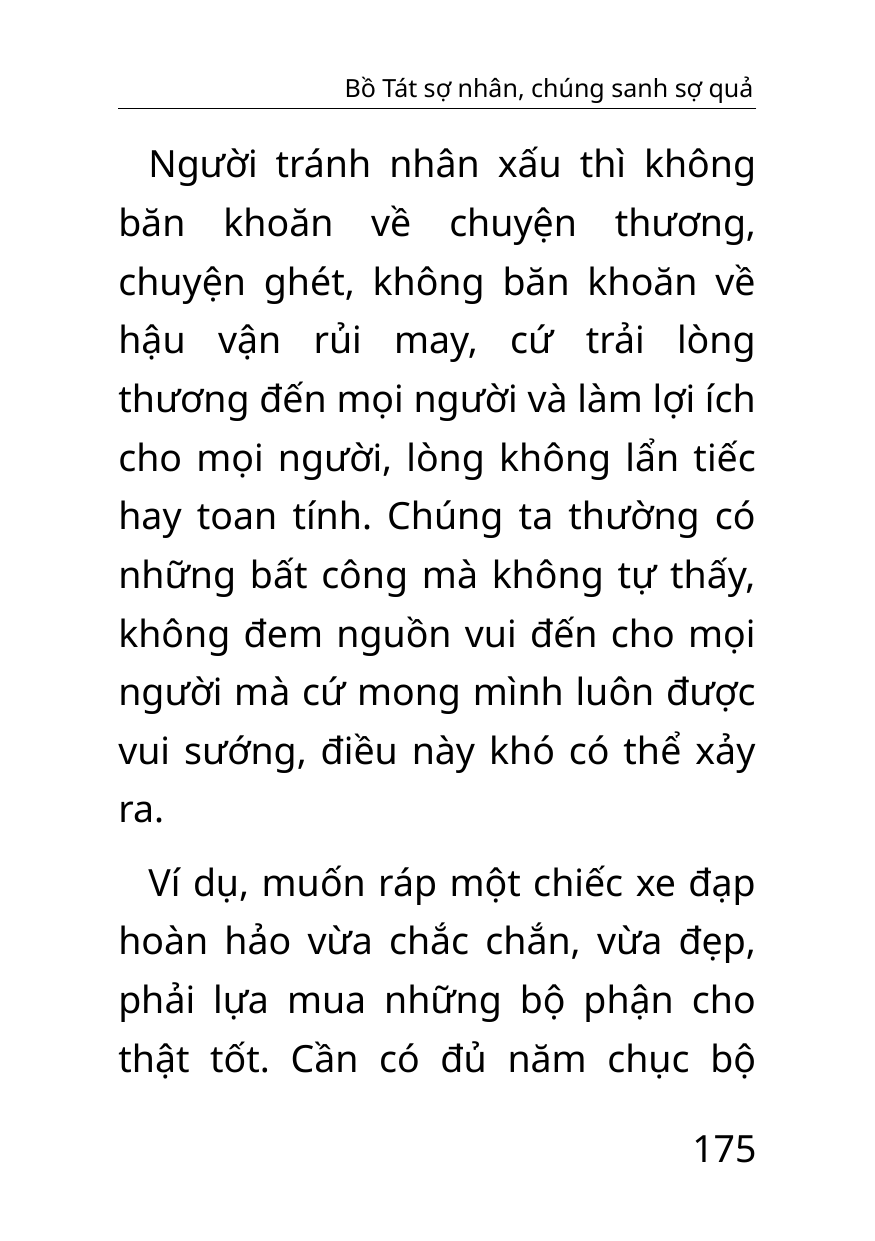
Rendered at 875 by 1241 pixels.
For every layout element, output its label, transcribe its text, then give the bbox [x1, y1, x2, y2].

text Người tránh nhân xấu thì không băn khoăn về chuyện thương, chuyện ghét, không băn khoăn về hậu vận rủi may, cứ trải lòng thương đến mọi người và làm lợi ích cho mọi người, lòng không lẩn tiếc hay toan tính. Chúng ta thường có những bất công mà không tự thấy, không đem nguồn vui đến cho mọi người mà cứ mong mình luôn được vui sướng, điều này khó có thể xảy ra. [118, 138, 756, 834]
text Ví dụ, muốn ráp một chiếc xe đạp hoàn hảo vừa chắc chắn, vừa đẹp, phải lựa mua những bộ phận cho thật tốt. Cần có đủ năm chục bộ [118, 856, 756, 1083]
